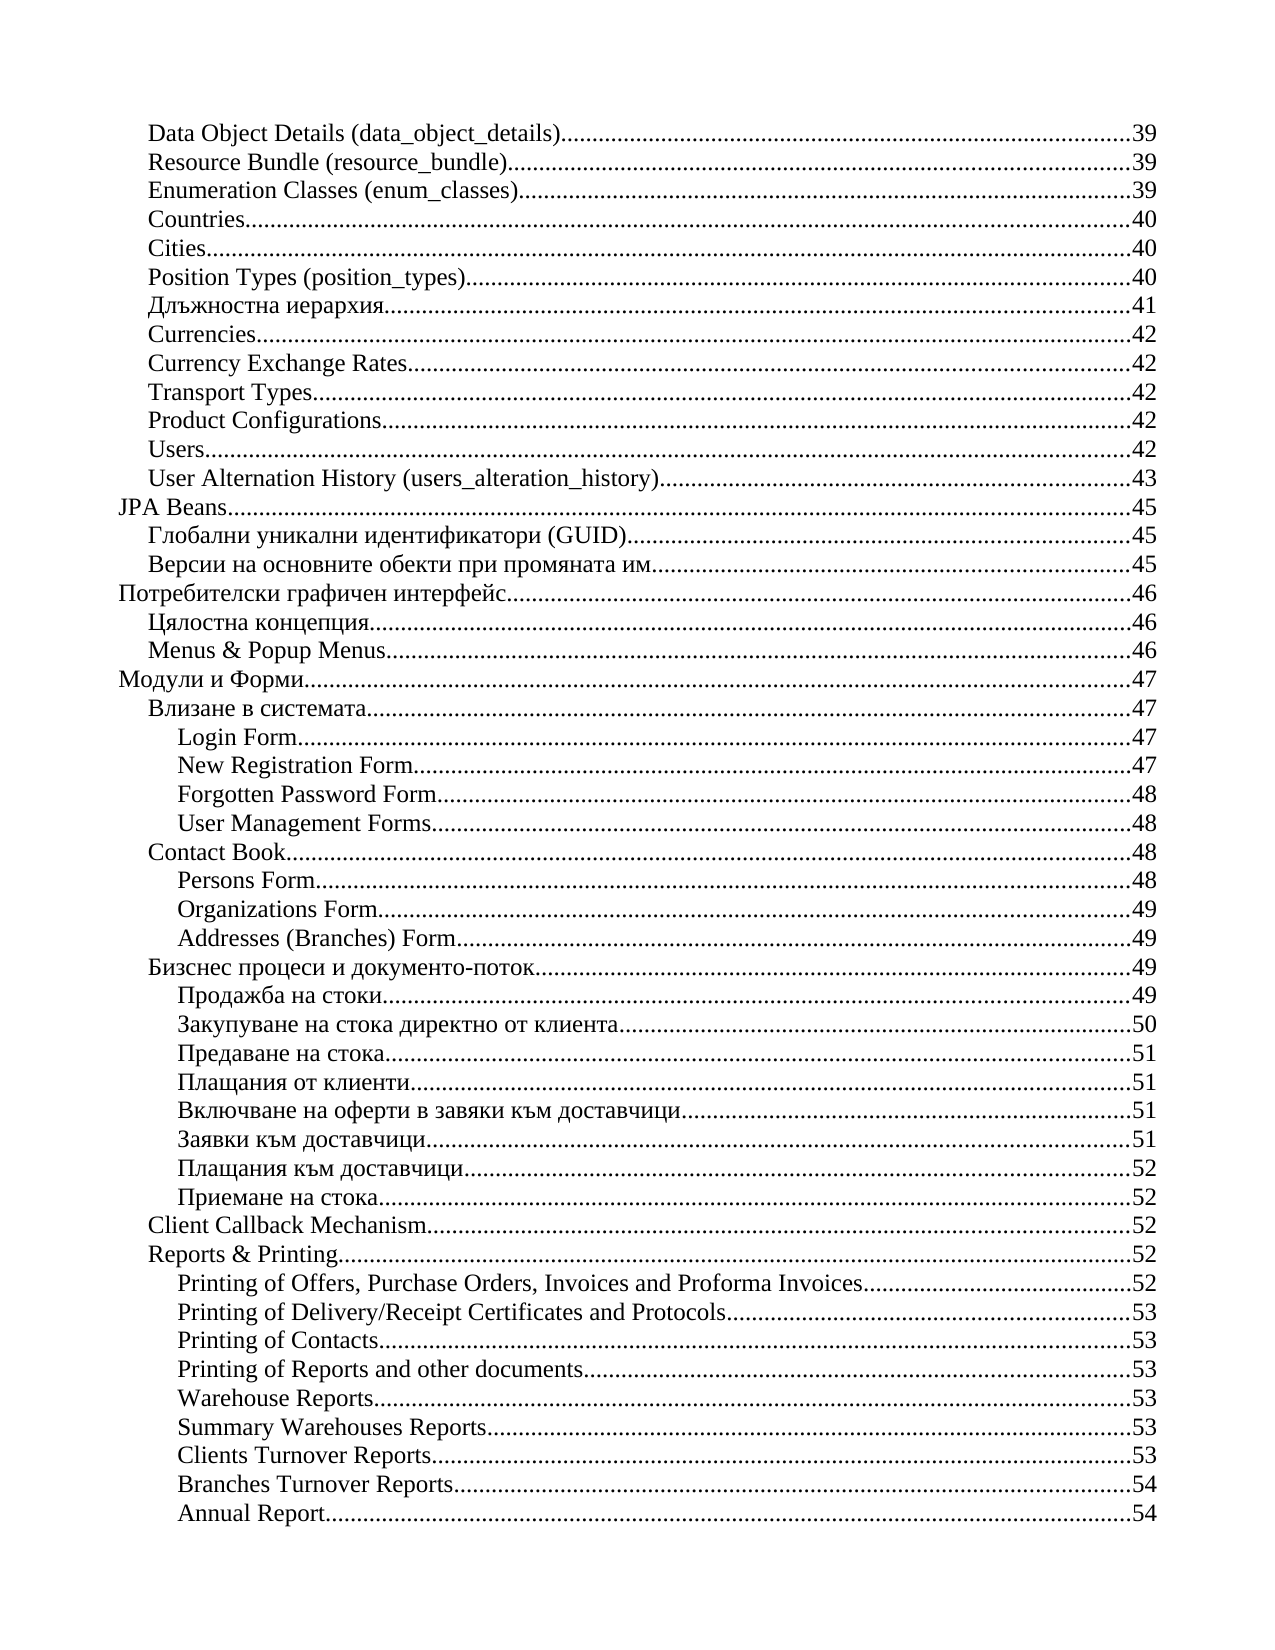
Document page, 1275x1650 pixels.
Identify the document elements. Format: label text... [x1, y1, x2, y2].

text Влизане в системата 47 [148, 693, 1157, 722]
text Data Object Details (data_object_details) 39 [148, 118, 1157, 147]
text Transport Types 42 [148, 377, 1157, 406]
text Предаване на стока 51 [177, 1038, 1157, 1067]
text Printing of Contacts 53 [177, 1326, 1157, 1354]
text Addresses (Branches) Form 49 [177, 923, 1157, 952]
text Потребителски графичен интерфейс 46 [118, 578, 1157, 607]
text Users 42 [148, 434, 1157, 463]
text Cities 40 [148, 233, 1157, 262]
text Resource Bundle (resource_bundle) 39 [148, 147, 1157, 176]
text Версии на основните обекти при промяната им 45 [148, 549, 1157, 578]
text Summary Warehouses Reports 53 [177, 1412, 1157, 1441]
text Menus & Popup Menus 46 [148, 636, 1157, 664]
text Branches Turnover Reports 54 [177, 1469, 1157, 1498]
text Printing of Offers, Purchase Orders, Invoices and Proforma Invoices 52 [177, 1268, 1157, 1297]
text Цялостна концепция 46 [148, 607, 1157, 636]
text Reports & Printing 52 [148, 1239, 1157, 1268]
text Product Configurations 42 [148, 406, 1157, 434]
text Printing of Reports and other documents 53 [177, 1354, 1157, 1383]
text New Registration Form 47 [177, 751, 1157, 779]
text Длъжностна иерархия 41 [148, 291, 1157, 319]
text Position Types (position_types) 40 [148, 262, 1157, 291]
text Enumeration Classes (enum_classes) 39 [148, 176, 1157, 204]
text Включване на оферти в завяки към доставчици 51 [177, 1096, 1157, 1124]
text Contact Book 48 [148, 837, 1157, 866]
text Модули и Форми 47 [118, 664, 1157, 693]
text Приемане на стока 52 [177, 1182, 1157, 1211]
text Clients Turnover Reports 53 [177, 1441, 1157, 1469]
text Printing of Delivery/Receipt Certificates and Protocols 53 [177, 1297, 1157, 1326]
text Countries 40 [148, 204, 1157, 233]
text Currency Exchange Rates 42 [148, 348, 1157, 377]
text Forgotten Password Form 48 [177, 779, 1157, 808]
text Persons Form 48 [177, 866, 1157, 894]
text User Management Forms 48 [177, 808, 1157, 837]
text User Alternation History (users_alteration_history) 43 [148, 463, 1157, 492]
text Warehouse Reports 53 [177, 1383, 1157, 1412]
text Глобални уникални идентификатори (GUID) 45 [148, 521, 1157, 549]
text Продажба на стоки 49 [177, 981, 1157, 1009]
text Бизснес процеси и документо-поток 49 [148, 952, 1157, 981]
text Organizations Form 49 [177, 894, 1157, 923]
text Плащания към доставчици 52 [177, 1153, 1157, 1182]
text Плащания от клиенти 51 [177, 1067, 1157, 1096]
text Закупуване на стока директно от клиента 50 [177, 1009, 1157, 1038]
text Client Callback Mechanism 52 [148, 1211, 1157, 1239]
text Currencies 42 [148, 319, 1157, 348]
text Заявки към доставчици 51 [177, 1124, 1157, 1153]
text Login Form 47 [177, 722, 1157, 751]
text JPA Beans 45 [118, 492, 1157, 521]
text Annual Report 54 [177, 1498, 1157, 1527]
